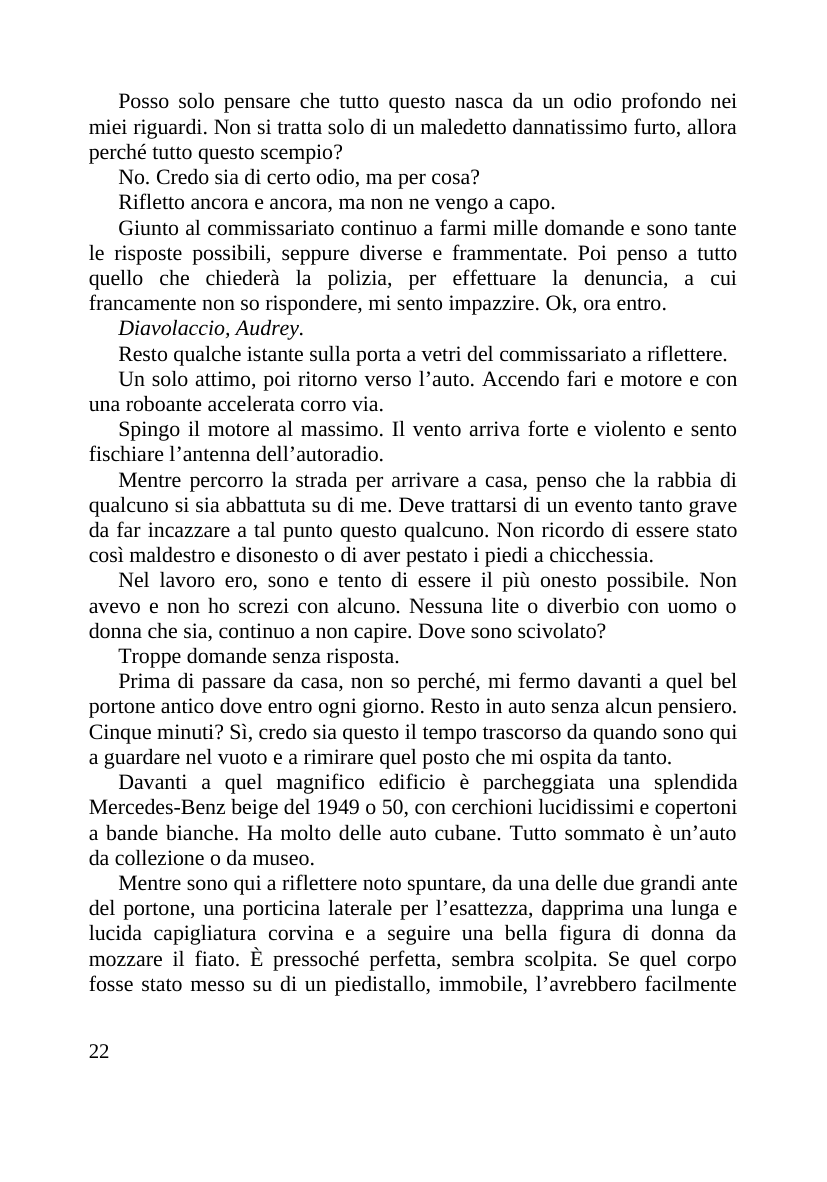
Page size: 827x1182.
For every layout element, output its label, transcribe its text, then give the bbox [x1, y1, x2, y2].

text Un solo attimo, poi ritorno verso l’auto. Accendo fari e motore e con una roboante accelerata corro via. [88, 366, 738, 416]
text Diavolaccio, Audrey. [88, 315, 738, 341]
text Resto qualche istante sulla porta a vetri del commissariato a riflettere. [88, 341, 738, 366]
text Troppe domande senza risposta. [88, 643, 738, 668]
text Spingo il motore al massimo. Il vento arriva forte e violento e sento fischiare l’antenna dell’autoradio. [88, 416, 738, 467]
text Mentre percorro la strada per arrivare a casa, penso che la rabbia di qualcuno si sia abbattuta su di me. Deve trattarsi di un evento tanto grave da far incazzare a tal punto questo qualcuno. Non ricordo di essere stato così maldestro e disonesto o di aver pestato i piedi a chicchessia. [88, 467, 738, 567]
text Prima di passare da casa, non so perché, mi fermo davanti a quel bel portone antico dove entro ogni giorno. Resto in auto senza alcun pensiero. Cinque minuti? Sì, credo sia questo il tempo trascorso da quando sono qui a guardare nel vuoto e a rimirare quel posto che mi ospita da tanto. [88, 668, 738, 769]
text Posso solo pensare che tutto questo nasca da un odio profondo nei miei riguardi. Non si tratta solo di un maledetto dannatissimo furto, allora perché tutto questo scempio? [88, 88, 738, 164]
text Davanti a quel magnifico edificio è parcheggiata una splendida Mercedes-Benz beige del 1949 o 50, con cerchioni lucidissimi e copertoni a bande bianche. Ha molto delle auto cubane. Tutto sommato è un’auto da collezione o da museo. [88, 769, 738, 870]
text Mentre sono qui a riflettere noto spuntare, da una delle due grandi ante del portone, una porticina laterale per l’esattezza, dapprima una lunga e lucida capigliatura corvina e a seguire una bella figura di donna da mozzare il fiato. È pressoché perfetta, sembra scolpita. Se quel corpo fosse stato messo su di un piedistallo, immobile, l’avrebbero facilmente [88, 870, 738, 996]
text No. Credo sia di certo odio, ma per cosa? [88, 164, 738, 189]
text Rifletto ancora e ancora, ma non ne vengo a capo. [88, 189, 738, 214]
text Giunto al commissariato continuo a farmi mille domande e sono tante le risposte possibili, seppure diverse e frammentate. Poi penso a tutto quello che chiederà la polizia, per effettuare la denuncia, a cui francamente non so rispondere, mi sento impazzire. Ok, ora entro. [88, 214, 738, 315]
text Nel lavoro ero, sono e tento di essere il più onesto possibile. Non avevo e non ho screzi con alcuno. Nessuna lite o diverbio con uomo o donna che sia, continuo a non capire. Dove sono scivolato? [88, 567, 738, 643]
